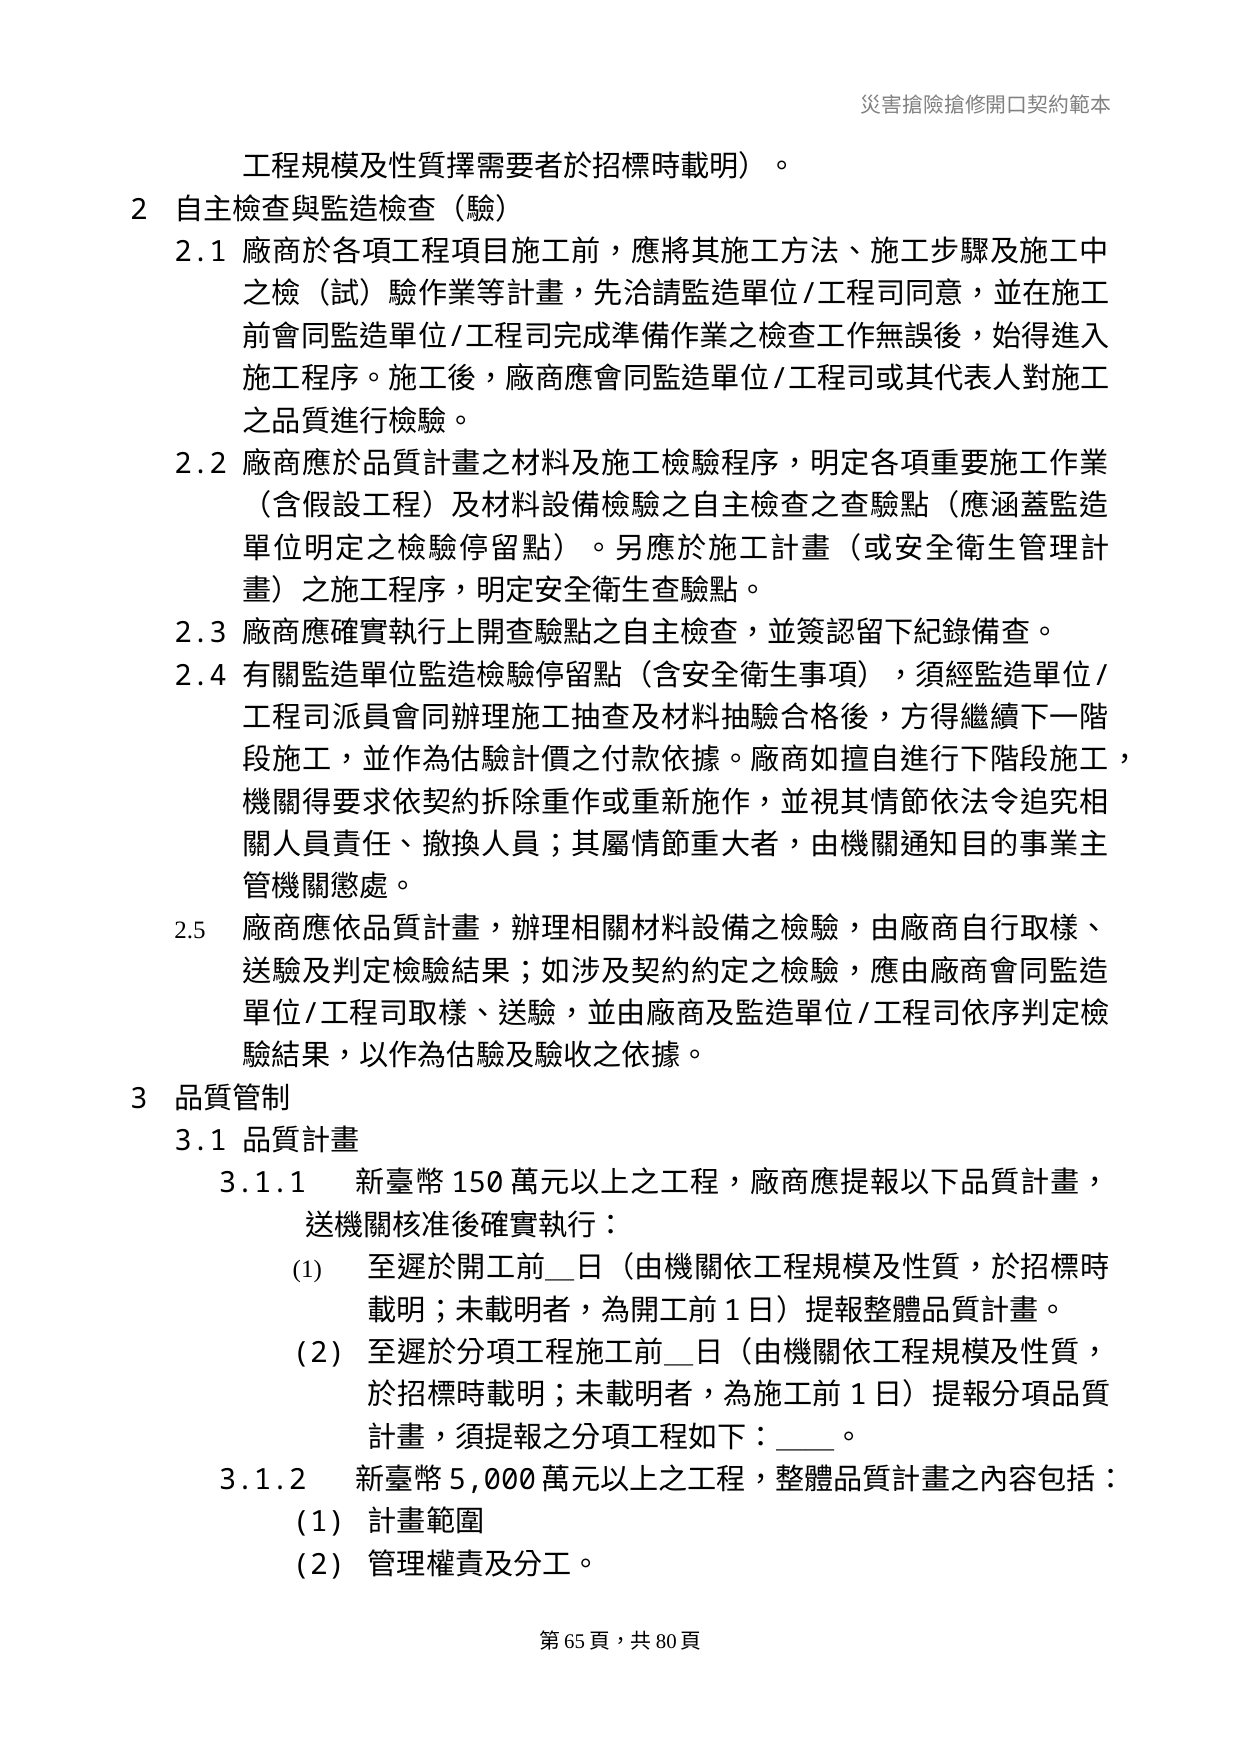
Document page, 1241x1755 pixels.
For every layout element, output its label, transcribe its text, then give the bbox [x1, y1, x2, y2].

list 自主檢查與監造檢查（驗） [130, 185, 1110, 228]
list 新臺幣5,000萬元以上之工程，整體品質計畫之內容包括： [218, 1456, 1110, 1498]
list 品質計畫 [174, 1117, 1110, 1159]
list 品質管制 [130, 1074, 1110, 1117]
list 至遲於分項工程施工前＿日（由機關依工程規模及性質，於招標時載明；未載明者，為施工前1日）提報分項品質計畫，須提報之分項工程如下：＿＿。 [292, 1328, 1110, 1456]
list 廠商應確實執行上開查驗點之自主檢查，並簽認留下紀錄備查。 [174, 609, 1110, 651]
list 管理權責及分工。 [292, 1540, 1110, 1583]
list 新臺幣150萬元以上之工程，廠商應提報以下品質計畫，送機關核准後確實執行： [218, 1159, 1110, 1244]
list 工程規模及性質擇需要者於招標時載明）。 [174, 143, 1110, 185]
list 廠商應依品質計畫，辦理相關材料設備之檢驗，由廠商自行取樣、送驗及判定檢驗結果；如涉及契約約定之檢驗，應由廠商會同監造單位/工程司取樣、送驗，並由廠商及監造單位/工程司依序判定檢驗結果，以作為估驗及驗收之依據。 [174, 905, 1110, 1074]
list 廠商於各項工程項目施工前，應將其施工方法、施工步驟及施工中之檢（試）驗作業等計畫，先洽請監造單位/工程司同意，並在施工前會同監造單位/工程司完成準備作業之檢查工作無誤後，始得進入施工程序。施工後，廠商應會同監造單位/工程司或其代表人對施工之品質進行檢驗。 [174, 228, 1110, 439]
list 廠商應於品質計畫之材料及施工檢驗程序，明定各項重要施工作業（含假設工程）及材料設備檢驗之自主檢查之查驗點（應涵蓋監造單位明定之檢驗停留點）。另應於施工計畫（或安全衛生管理計畫）之施工程序，明定安全衛生查驗點。 [174, 439, 1110, 609]
list 至遲於開工前＿日（由機關依工程規模及性質，於招標時載明；未載明者，為開工前1日）提報整體品質計畫。 [292, 1244, 1110, 1328]
list 計畫範圍 [292, 1498, 1110, 1540]
list 有關監造單位監造檢驗停留點（含安全衛生事項），須經監造單位/工程司派員會同辦理施工抽查及材料抽驗合格後，方得繼續下一階段施工，並作為估驗計價之付款依據。廠商如擅自進行下階段施工，機關得要求依契約拆除重作或重新施作，並視其情節依法令追究相關人員責任、撤換人員；其屬情節重大者，由機關通知目的事業主管機關懲處。 [174, 651, 1110, 905]
